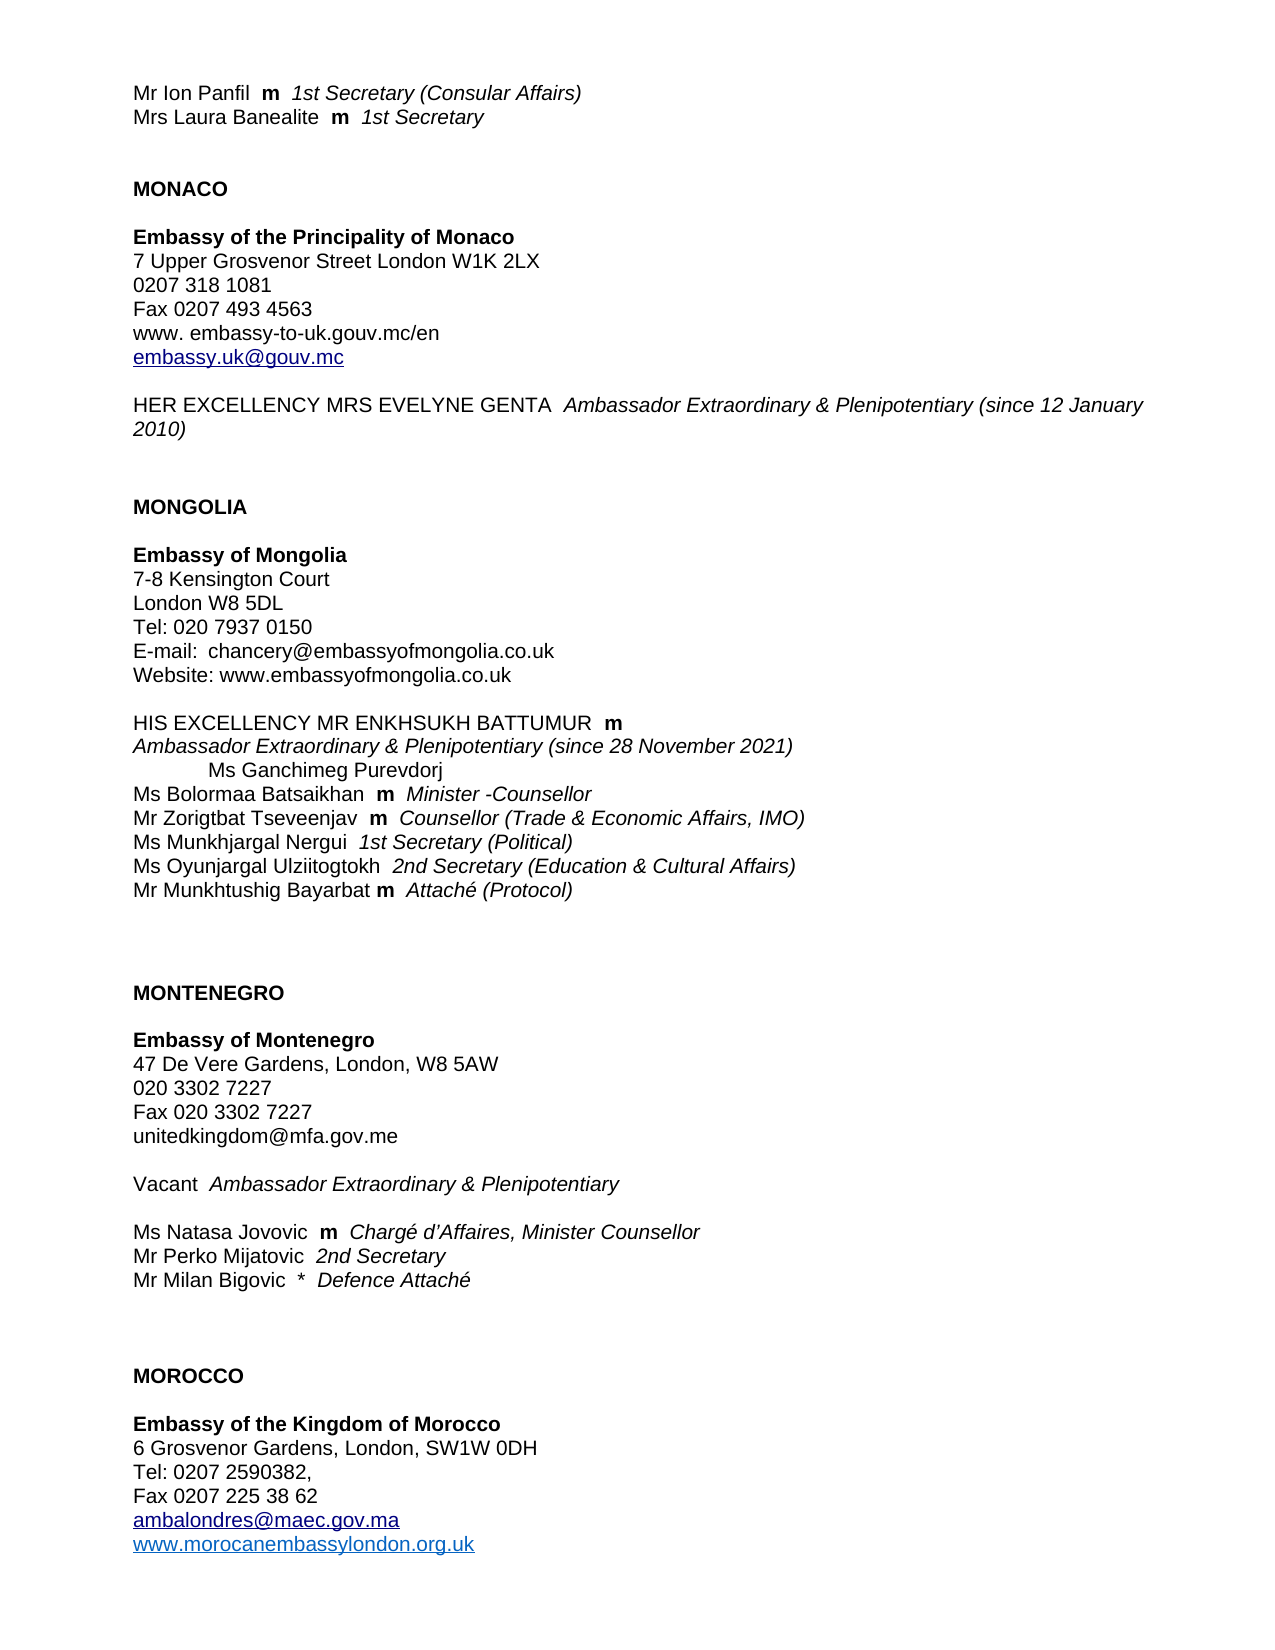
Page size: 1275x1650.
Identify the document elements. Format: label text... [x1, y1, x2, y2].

text London W8 5DL [133, 591, 1181, 614]
text 0207 318 1081 [133, 273, 1181, 297]
text Ambassador Extraordinary & Plenipotentiary (since 28 November 2021) [133, 734, 1181, 758]
text Embassy of Mongolia [133, 543, 1181, 567]
text HER EXCELLENCY MRS EVELYNE GENTA Ambassador Extraordinary & Plenipotentiary (since 12 January 2010) [133, 392, 1181, 440]
text 47 De Vere Gardens, London, W8 5AW [133, 1052, 1181, 1076]
text Ms Oyunjargal Ulziitogtokh 2nd Secretary (Education & Cultural Affairs) [133, 854, 1181, 878]
text Mr Ion Panfil m 1st Secretary (Consular Affairs) [133, 81, 1181, 105]
text Mr Munkhtushig Bayarbat m Attaché (Protocol) [133, 878, 1181, 902]
text MONGOLIA [133, 495, 1181, 519]
text MOROCCO [133, 1364, 1181, 1388]
text Website: www.embassyofmongolia.co.uk [133, 662, 1181, 686]
text embassy.uk@gouv.mc [133, 344, 1181, 368]
text Mr Zorigtbat Tseveenjav m Counsellor (Trade & Economic Affairs, IMO) [133, 806, 1181, 830]
text HIS EXCELLENCY MR ENKHSUKH BATTUMUR m [133, 710, 1181, 734]
text Mr Milan Bigovic * Defence Attaché [133, 1268, 1181, 1292]
text 7 Upper Grosvenor Street London W1K 2LX [133, 249, 1181, 273]
text E-mail: chancery@embassyofmongolia.co.uk [133, 638, 1181, 662]
text Tel: 0207 2590382, [133, 1459, 1181, 1483]
text Ms Ganchimeg Purevdorj [133, 758, 1181, 782]
text Vacant Ambassador Extraordinary & Plenipotentiary [133, 1172, 1181, 1196]
text 7-8 Kensington Court [133, 567, 1181, 591]
text Ms Bolormaa Batsaikhan m Minister -Counsellor [133, 782, 1181, 806]
text Fax 0207 493 4563 [133, 297, 1181, 321]
text Fax 0207 225 38 62 [133, 1483, 1181, 1507]
text Ms Natasa Jovovic m Chargé d’Affaires, Minister Counsellor [133, 1220, 1181, 1244]
text Tel: 020 7937 0150 [133, 614, 1181, 638]
text MONACO [133, 177, 1181, 201]
text Mr Perko Mijatovic 2nd Secretary [133, 1244, 1181, 1268]
text Embassy of the Kingdom of Morocco [133, 1412, 1181, 1436]
text Ms Munkhjargal Nergui 1st Secretary (Political) [133, 830, 1181, 854]
text ambalondres@maec.gov.ma www.morocanembassylondon.org.uk [133, 1507, 1181, 1555]
text www. embassy-to-uk.gouv.mc/en [133, 321, 1181, 344]
text Fax 020 3302 7227 [133, 1100, 1181, 1124]
text MONTENEGRO [133, 980, 1181, 1004]
text Embassy of the Principality of Monaco [133, 225, 1181, 249]
text 020 3302 7227 [133, 1076, 1181, 1100]
text Mrs Laura Banealite m 1st Secretary [133, 105, 1181, 129]
text 6 Grosvenor Gardens, London, SW1W 0DH [133, 1436, 1181, 1459]
text unitedkingdom@mfa.gov.me [133, 1124, 1181, 1148]
text Embassy of Montenegro [133, 1028, 1181, 1052]
